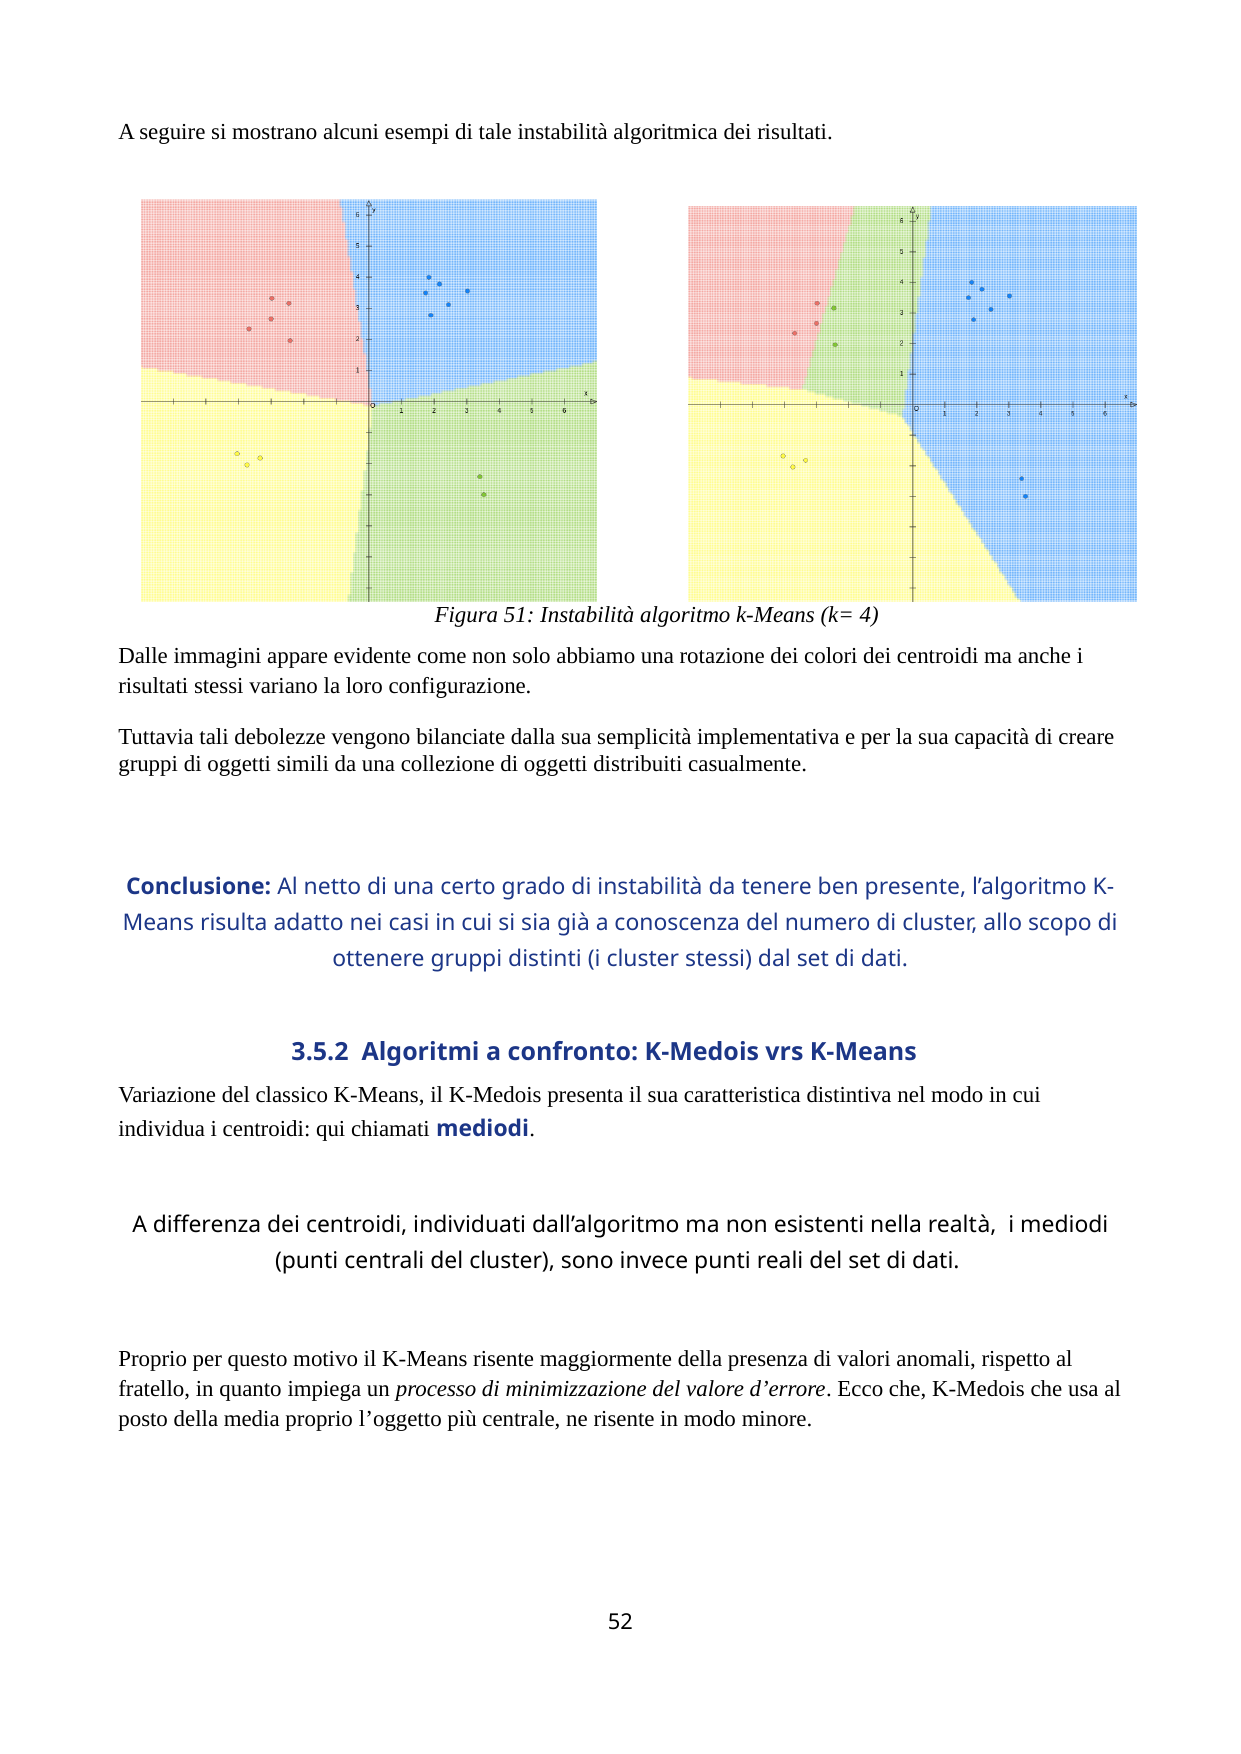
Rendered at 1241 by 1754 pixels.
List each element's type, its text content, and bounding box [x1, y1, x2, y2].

text Tuttavia tali debolezze vengono bilanciate dalla sua semplicità implementativa e per la sua capacità di creare gruppi di oggetti simili da una collezione di oggetti distribuiti casualmente. [118, 723, 1122, 776]
text Variazione del classico K-Means, il K-Medois presenta il sua caratteristica distintiva nel modo in cui individua i centroidi: qui chiamati mediodi. [118, 1081, 1122, 1144]
text Dalle immagini appare evidente come non solo abbiamo una rotazione dei colori dei centroidi ma anche i risultati stessi variano la loro configurazione. [118, 642, 1122, 699]
picture [117, 178, 194, 602]
text Proprio per questo motivo il K-Means risente maggiormente della presenza di valori anomali, rispetto al fratello, in quanto impiega un processo di minimizzazione del valore d’errore. Ecco che, K-Medois che usa al posto della media proprio l’oggetto più centrale, ne risente in modo minore. [118, 1345, 1122, 1431]
text Conclusione: Al netto di una certo grado di instabilità da tenere ben presente, l’algoritmo K-Means risulta adatto nei casi in cui si sia già a conoscenza del numero di cluster, allo scopo di ottenere gruppi distinti (i cluster stessi) dal set di dati. [118, 870, 1122, 973]
text A seguire si mostrano alcuni esempi di tale instabilità algoritmica dei risultati. [118, 118, 1122, 144]
text A differenza dei centroidi, individuati dall’algoritmo ma non esistenti nella realtà, i mediodi (punti centrali del cluster), sono invece punti reali del set di dati. [118, 1208, 1122, 1275]
subtitle Algoritmi a confronto: K-Medois vrs K-Means [118, 1033, 1122, 1067]
list Figura 51: Instabilità algoritmo k-Means (k= 4) [156, 602, 1122, 628]
picture [666, 184, 741, 602]
